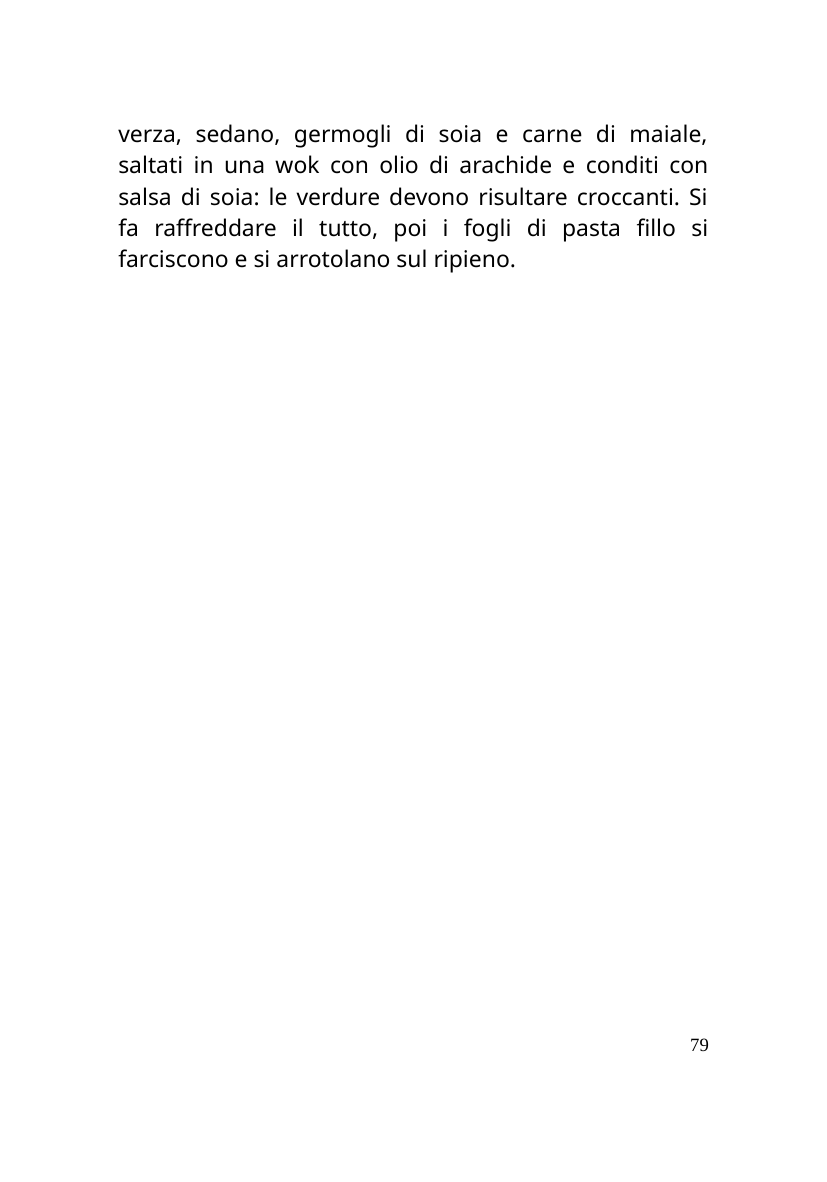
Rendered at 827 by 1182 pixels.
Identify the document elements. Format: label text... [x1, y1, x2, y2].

text verza, sedano, germogli di soia e carne di maiale, saltati in una wok con olio di arachide e conditi con salsa di soia: le verdure devono risultare croccanti. Si fa raffreddare il tutto, poi i fogli di pasta fillo si farciscono e si arrotolano sul ripieno. [118, 118, 709, 274]
